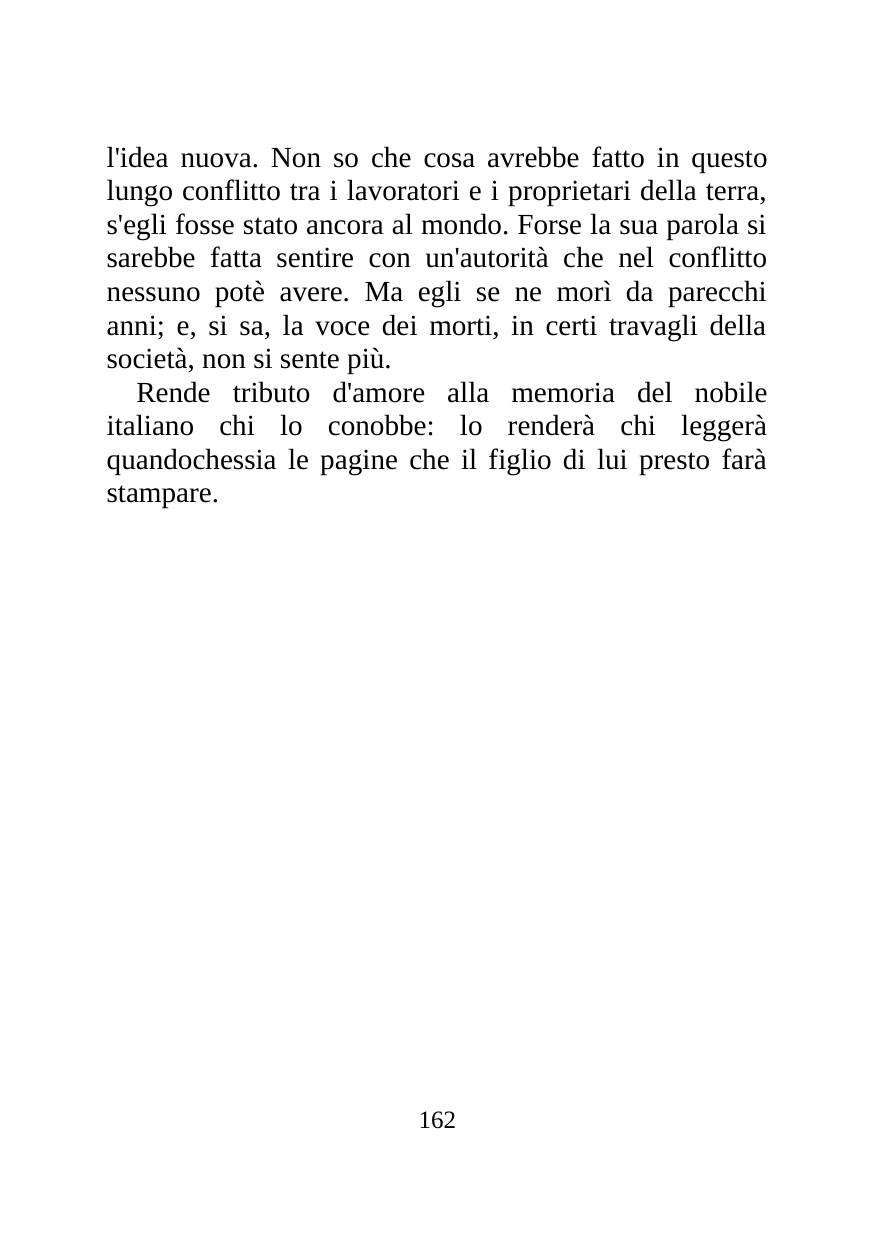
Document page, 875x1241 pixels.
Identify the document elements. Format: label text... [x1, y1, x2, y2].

text Rende tributo d'amore alla memoria del nobile italiano chi lo conobbe: lo renderà chi leggerà quandochessia le pagine che il figlio di lui presto farà stampare. [106, 375, 768, 509]
text l'idea nuova. Non so che cosa avrebbe fatto in questo lungo conflitto tra i lavoratori e i proprietari della terra, s'egli fosse stato ancora al mondo. Forse la sua parola si sarebbe fatta sentire con un'autorità che nel conflitto nessuno potè avere. Ma egli se ne morì da parecchi anni; e, si sa, la voce dei morti, in certi travagli della società, non si sente più. [106, 140, 768, 375]
